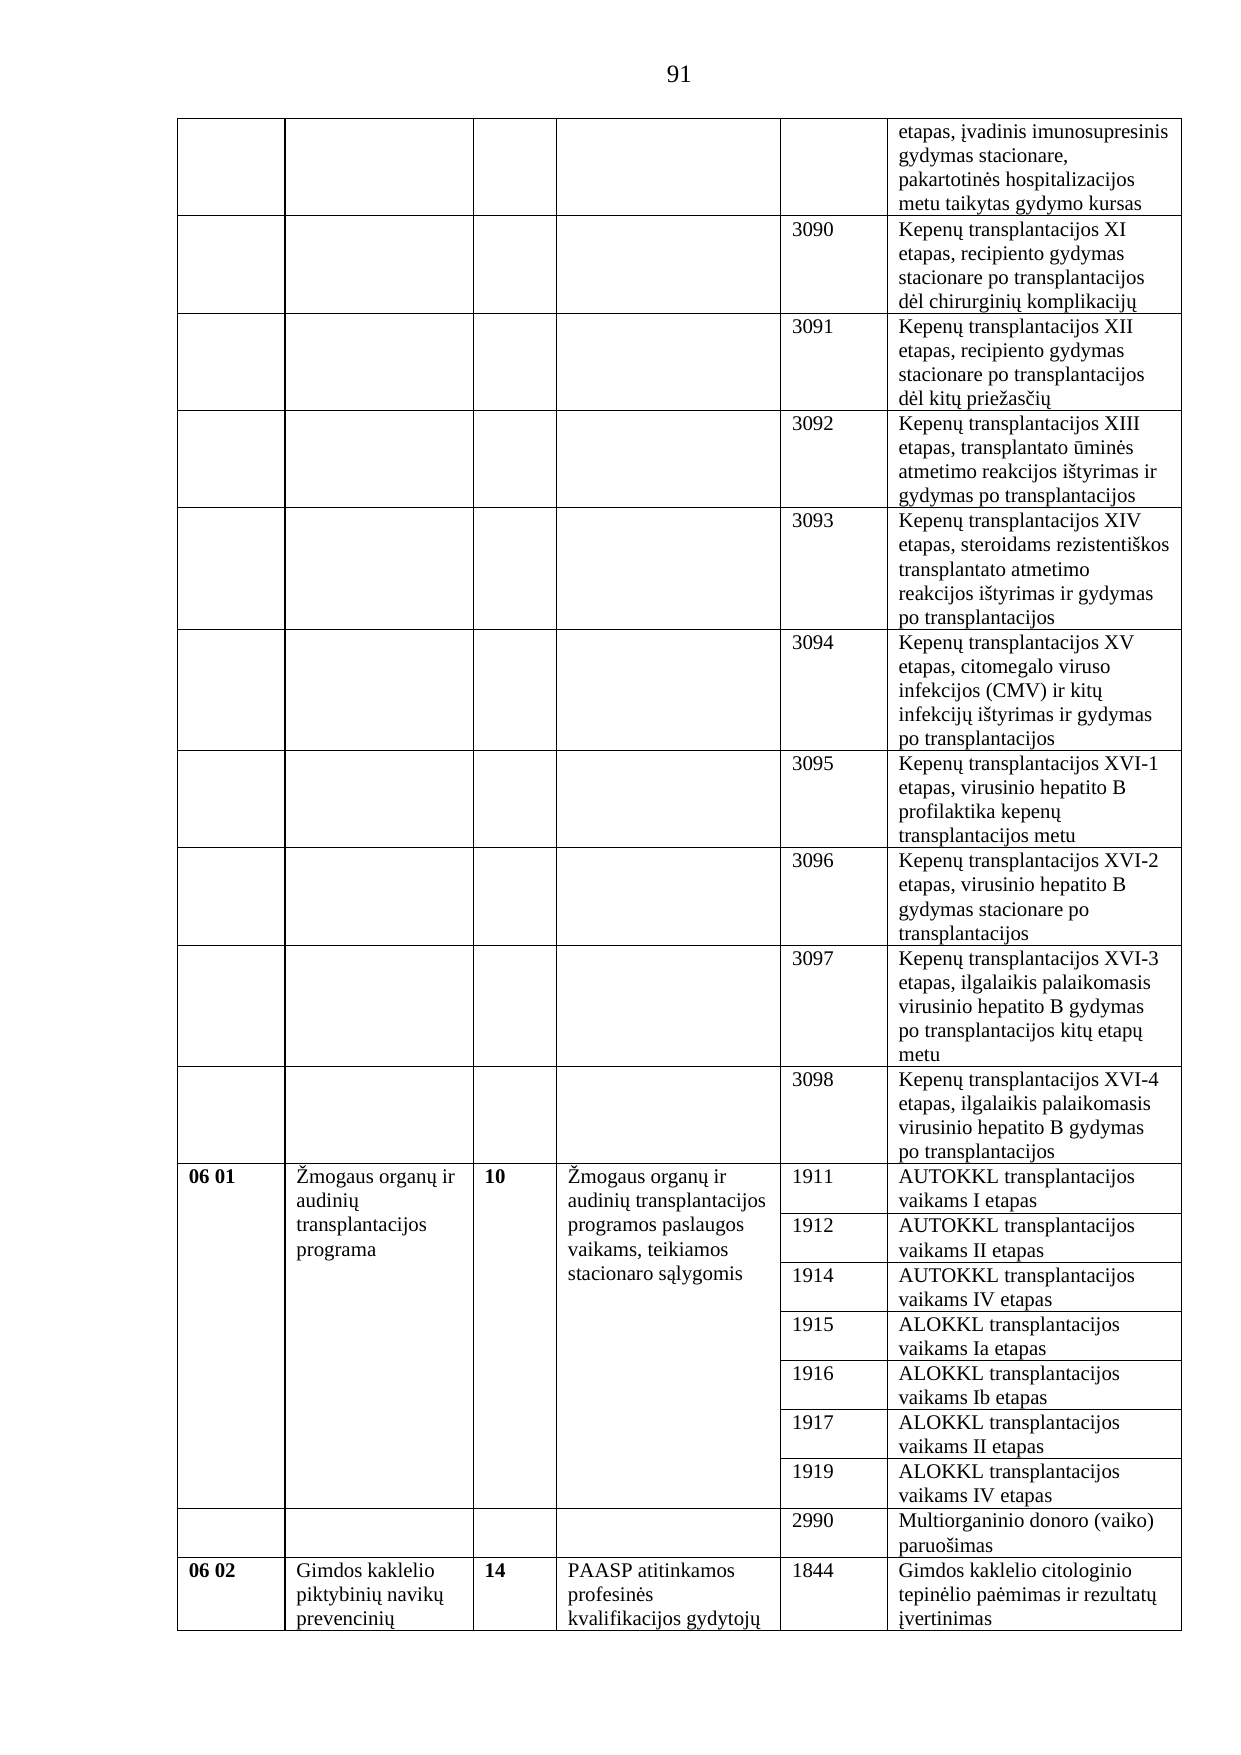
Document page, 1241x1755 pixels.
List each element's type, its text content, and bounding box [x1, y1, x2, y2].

table_cell Kepenų transplantacijos XVI-4 etapas, ilgalaikis palaikomasis virusinio hepatito B gydymas po transplantacijos [888, 1067, 1181, 1163]
table_cell 3094 [781, 630, 887, 750]
table_cell [286, 848, 473, 944]
table_cell [286, 411, 473, 507]
table_cell Multiorganinio donoro (vaiko) paruošimas [888, 1509, 1181, 1557]
table_cell [178, 1509, 284, 1557]
table_cell 3090 [781, 216, 887, 313]
table_cell [286, 630, 473, 750]
table_cell [178, 508, 284, 629]
table_cell 2990 [781, 1509, 887, 1557]
table_cell Gimdos kaklelio piktybinių navikų prevencinių [286, 1558, 473, 1630]
table_cell [178, 119, 284, 215]
table_cell 3098 [781, 1067, 887, 1163]
table_cell Kepenų transplantacijos XV etapas, citomegalo viruso infekcijos (CMV) ir kitų infekcijų ištyrimas ir gydymas po transplantacijos [888, 630, 1181, 750]
table_cell ALOKKL transplantacijos vaikams II etapas [888, 1410, 1181, 1458]
table_cell [286, 1067, 473, 1163]
table_cell [557, 314, 780, 410]
table_cell [557, 216, 780, 313]
table_cell 14 [474, 1558, 556, 1630]
table_cell 3095 [781, 751, 887, 847]
table_cell Kepenų transplantacijos XI etapas, recipiento gydymas stacionare po transplantacijos dėl chirurginių komplikacijų [888, 216, 1181, 313]
table_cell 3096 [781, 848, 887, 944]
table_cell [557, 1067, 780, 1163]
table_cell 1911 [781, 1164, 887, 1212]
table_cell Gimdos kaklelio citologinio tepinėlio paėmimas ir rezultatų įvertinimas [888, 1558, 1181, 1630]
table_cell 10 [474, 1164, 556, 1507]
table_cell [557, 411, 780, 507]
table_cell [286, 1509, 473, 1557]
table_cell [474, 751, 556, 847]
table_cell [557, 848, 780, 944]
table_cell [178, 216, 284, 313]
table_cell 1844 [781, 1558, 887, 1630]
table_cell 06 02 [178, 1558, 284, 1630]
table_cell [557, 751, 780, 847]
table_cell [286, 314, 473, 410]
table_cell AUTOKKL transplantacijos vaikams I etapas [888, 1164, 1181, 1212]
table_cell [178, 411, 284, 507]
table_cell [474, 1509, 556, 1557]
table_cell AUTOKKL transplantacijos vaikams IV etapas [888, 1263, 1181, 1311]
table_cell [474, 119, 556, 215]
table_cell Kepenų transplantacijos XVI-1 etapas, virusinio hepatito B profilaktika kepenų transplantacijos metu [888, 751, 1181, 847]
table_cell Žmogaus organų ir audinių transplantacijos programos paslaugos vaikams, teikiamos stacionaro sąlygomis [557, 1164, 780, 1507]
table_cell 1914 [781, 1263, 887, 1311]
table_cell Kepenų transplantacijos XVI-2 etapas, virusinio hepatito B gydymas stacionare po transplantacijos [888, 848, 1181, 944]
table_cell Kepenų transplantacijos XIV etapas, steroidams rezistentiškos transplantato atmetimo reakcijos ištyrimas ir gydymas po transplantacijos [888, 508, 1181, 629]
table_cell 1917 [781, 1410, 887, 1458]
table_cell Žmogaus organų ir audinių transplantacijos programa [286, 1164, 473, 1507]
table_cell [557, 946, 780, 1066]
table_cell Kepenų transplantacijos XII etapas, recipiento gydymas stacionare po transplantacijos dėl kitų priežasčių [888, 314, 1181, 410]
table_cell [474, 411, 556, 507]
table_cell [178, 314, 284, 410]
table_cell [178, 848, 284, 944]
table_cell 1916 [781, 1361, 887, 1409]
table_cell [474, 1067, 556, 1163]
table_cell AUTOKKL transplantacijos vaikams II etapas [888, 1214, 1181, 1262]
table_cell [474, 508, 556, 629]
table_cell 3097 [781, 946, 887, 1066]
table_cell 3091 [781, 314, 887, 410]
table_cell [286, 508, 473, 629]
table_cell [474, 630, 556, 750]
table_cell [557, 630, 780, 750]
table_cell [286, 946, 473, 1066]
table_cell [474, 946, 556, 1066]
table_cell 1912 [781, 1214, 887, 1262]
table_cell [474, 314, 556, 410]
table_cell PAASP atitinkamos profesinės kvalifikacijos gydytojų [557, 1558, 780, 1630]
table_cell [557, 1509, 780, 1557]
table_cell 3092 [781, 411, 887, 507]
table_cell ALOKKL transplantacijos vaikams Ib etapas [888, 1361, 1181, 1409]
table_cell [178, 751, 284, 847]
table_cell etapas, įvadinis imunosupresinis gydymas stacionare, pakartotinės hospitalizacijos metu taikytas gydymo kursas [888, 119, 1181, 215]
table_cell Kepenų transplantacijos XIII etapas, transplantato ūminės atmetimo reakcijos ištyrimas ir gydymas po transplantacijos [888, 411, 1181, 507]
table_cell ALOKKL transplantacijos vaikams IV etapas [888, 1459, 1181, 1507]
table_cell [178, 1067, 284, 1163]
table_cell [178, 630, 284, 750]
table_cell 3093 [781, 508, 887, 629]
table_cell [286, 119, 473, 215]
table_cell 1919 [781, 1459, 887, 1507]
table_cell [557, 119, 780, 215]
table_cell [781, 119, 887, 215]
table_cell 1915 [781, 1312, 887, 1360]
table_cell [474, 216, 556, 313]
table_cell ALOKKL transplantacijos vaikams Ia etapas [888, 1312, 1181, 1360]
table_cell Kepenų transplantacijos XVI-3 etapas, ilgalaikis palaikomasis virusinio hepatito B gydymas po transplantacijos kitų etapų metu [888, 946, 1181, 1066]
table_cell [286, 751, 473, 847]
table_cell [286, 216, 473, 313]
table_cell 06 01 [178, 1164, 284, 1507]
table_cell [474, 848, 556, 944]
table_cell [557, 508, 780, 629]
table_cell [178, 946, 284, 1066]
